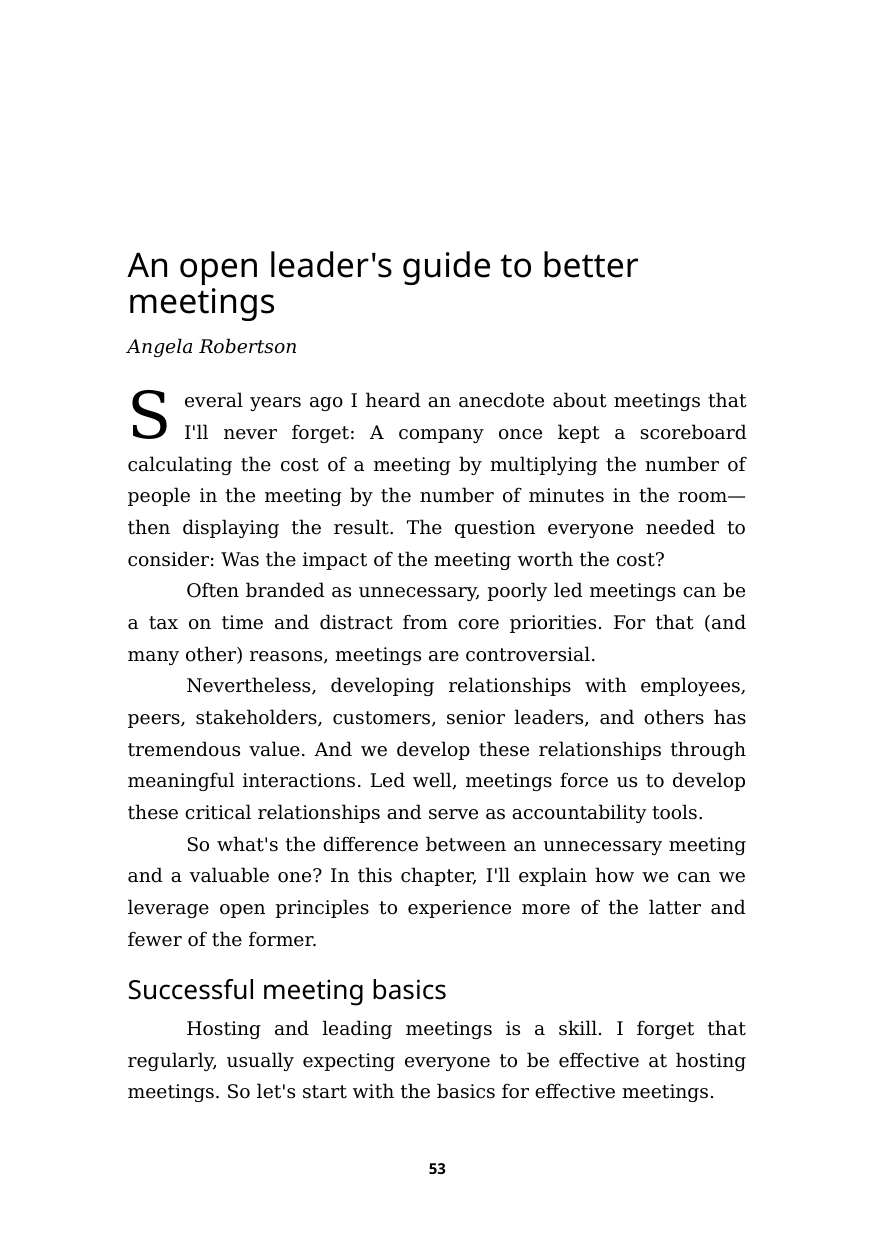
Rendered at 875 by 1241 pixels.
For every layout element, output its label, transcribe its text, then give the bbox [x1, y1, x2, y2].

text Several years ago I heard an anecdote about meetings that I'll never forget: A company once kept a scoreboard calculating the cost of a meeting by multiplying the number of people in the meeting by the number of minutes in the room—then displaying the result. The question everyone needed to consider: Was the impact of the meeting worth the cost? [127, 391, 747, 571]
text Hosting and leading meetings is a skill. I forget that regularly, usually expecting everyone to be effective at hosting meetings. So let's start with the basics for effective meetings. [127, 1018, 747, 1103]
subtitle Successful meeting basics [127, 975, 747, 1005]
text Nevertheless, developing relationships with employees, peers, stakeholders, customers, senior leaders, and others has tremendous value. And we develop these relationships through meaningful interactions. Led well, meetings force us to develop these critical relationships and serve as accountability tools. [127, 676, 747, 824]
subtitle An open leader's guide to better meetings [127, 246, 747, 324]
text Often branded as unnecessary, poorly led meetings can be a tax on time and distract from core priorities. For that (and many other) reasons, meetings are controversial. [127, 581, 747, 666]
text So what's the difference between an unnecessary meeting and a valuable one? In this chapter, I'll explain how we can we leverage open principles to experience more of the latter and fewer of the former. [127, 834, 747, 951]
text Angela Robertson [127, 336, 747, 358]
